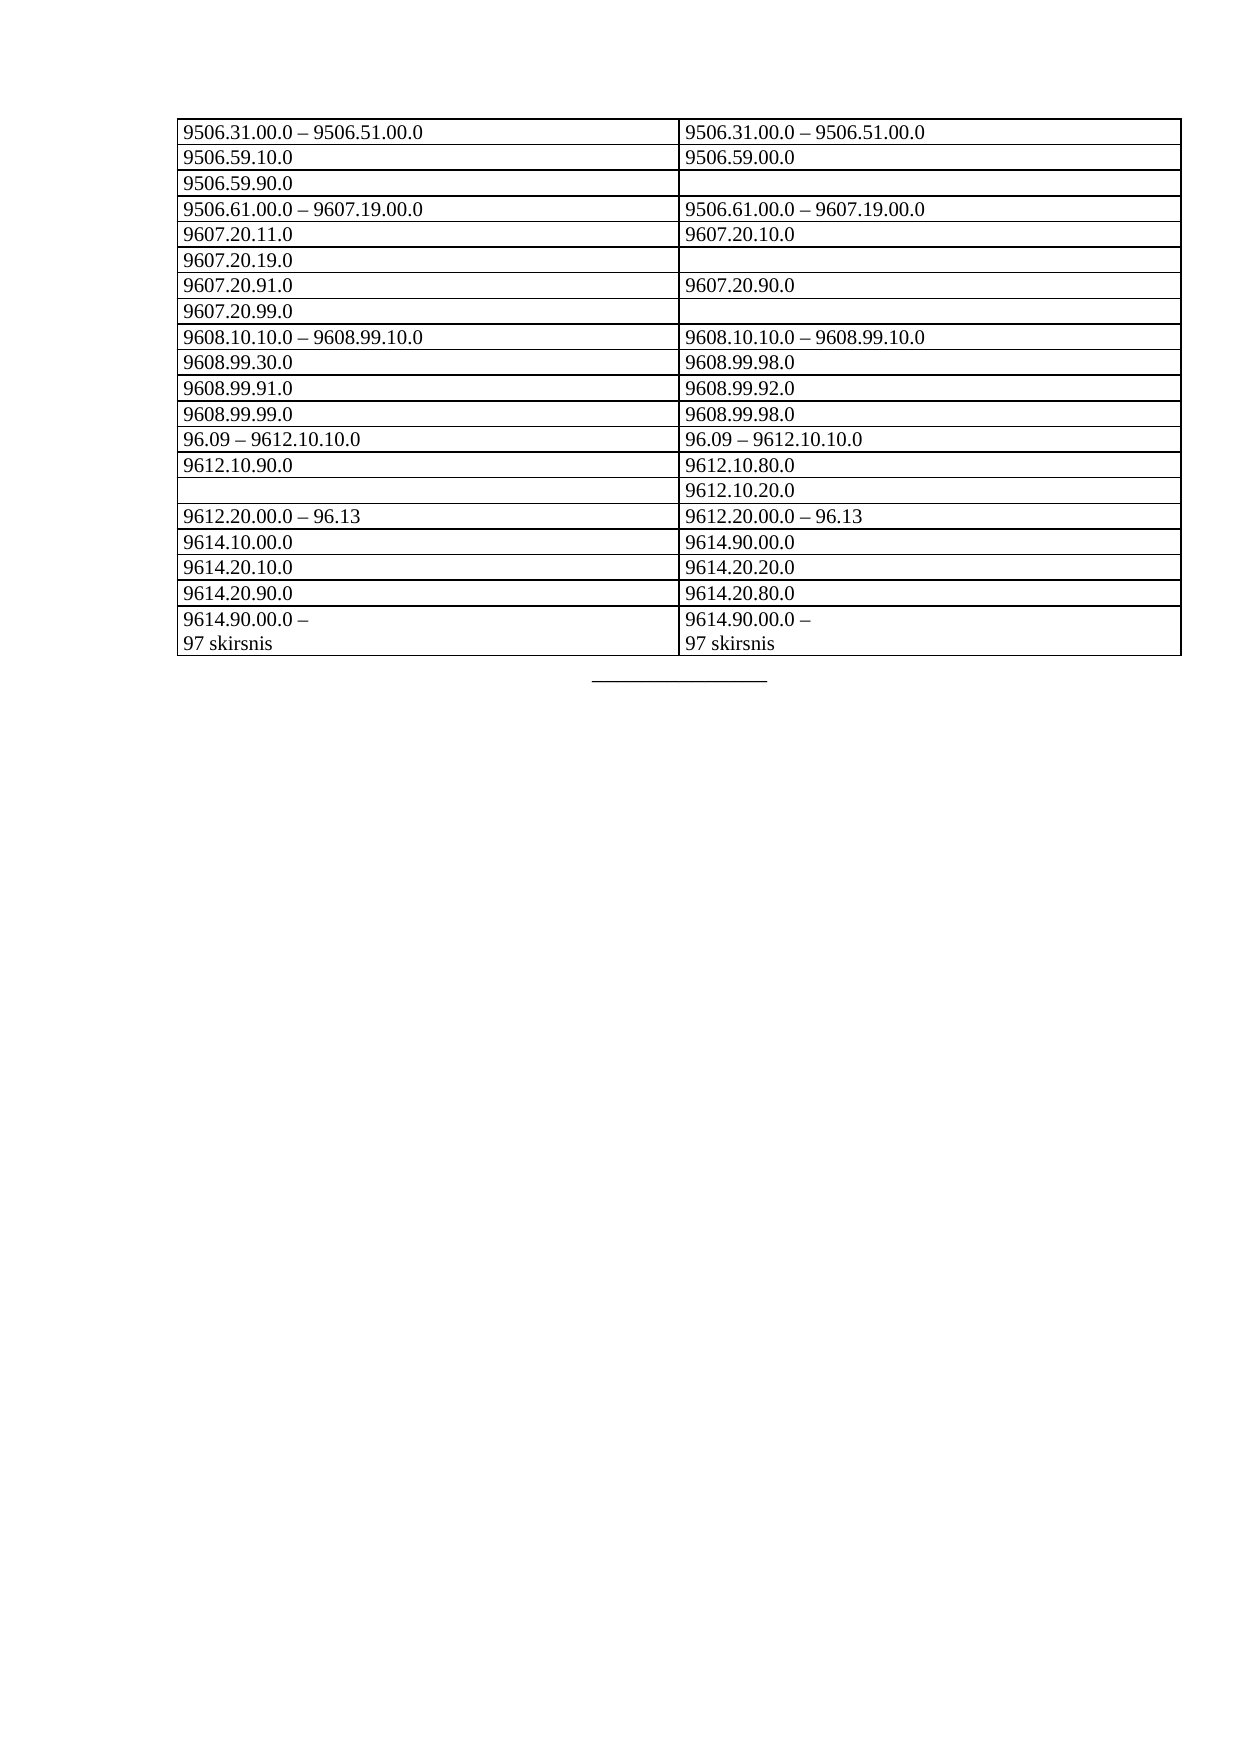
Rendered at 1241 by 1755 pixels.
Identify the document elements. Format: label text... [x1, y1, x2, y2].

table_cell 9612.20.00.0 – 96.13 [178, 504, 678, 528]
table_cell 9607.20.91.0 [178, 273, 678, 297]
table_cell [680, 171, 1180, 195]
table_cell 9612.20.00.0 – 96.13 [680, 504, 1180, 528]
table_cell [178, 478, 678, 502]
table_cell 9506.31.00.0 – 9506.51.00.0 [680, 120, 1180, 144]
table_cell 96.09 – 9612.10.10.0 [680, 427, 1180, 451]
table_cell 9608.10.10.0 – 9608.99.10.0 [178, 325, 678, 349]
table_cell 9608.99.99.0 [178, 402, 678, 426]
table_cell 9506.61.00.0 – 9607.19.00.0 [178, 197, 678, 221]
table_cell 9607.20.10.0 [680, 222, 1180, 246]
table_cell 9614.20.90.0 [178, 581, 678, 605]
table_cell 9506.59.00.0 [680, 145, 1180, 169]
table_cell 9506.61.00.0 – 9607.19.00.0 [680, 197, 1180, 221]
table_cell 9607.20.11.0 [178, 222, 678, 246]
table_cell 9614.90.00.0 – 97 skirsnis [178, 607, 678, 655]
table_cell 9614.20.20.0 [680, 555, 1180, 579]
table_cell 9614.20.80.0 [680, 581, 1180, 605]
table_cell 9614.20.10.0 [178, 555, 678, 579]
table_cell 9607.20.90.0 [680, 273, 1180, 297]
table_cell [680, 248, 1180, 272]
text ______________ [177, 656, 1181, 685]
table_cell 9608.99.98.0 [680, 350, 1180, 374]
table_cell 9608.99.91.0 [178, 376, 678, 400]
table_cell 9612.10.90.0 [178, 453, 678, 477]
table_cell 9614.90.00.0 – 97 skirsnis [680, 607, 1180, 655]
table_cell 9608.10.10.0 – 9608.99.10.0 [680, 325, 1180, 349]
table_cell 9614.90.00.0 [680, 530, 1180, 554]
table_cell [680, 299, 1180, 323]
table_cell 9612.10.80.0 [680, 453, 1180, 477]
table_cell 9607.20.19.0 [178, 248, 678, 272]
table_cell 9607.20.99.0 [178, 299, 678, 323]
table_cell 9506.59.10.0 [178, 145, 678, 169]
table_cell 9608.99.92.0 [680, 376, 1180, 400]
table_cell 9608.99.30.0 [178, 350, 678, 374]
table_cell 9506.59.90.0 [178, 171, 678, 195]
table_cell 9614.10.00.0 [178, 530, 678, 554]
table_cell 96.09 – 9612.10.10.0 [178, 427, 678, 451]
table_cell 9612.10.20.0 [680, 478, 1180, 502]
table_cell 9506.31.00.0 – 9506.51.00.0 [178, 120, 678, 144]
table_cell 9608.99.98.0 [680, 402, 1180, 426]
